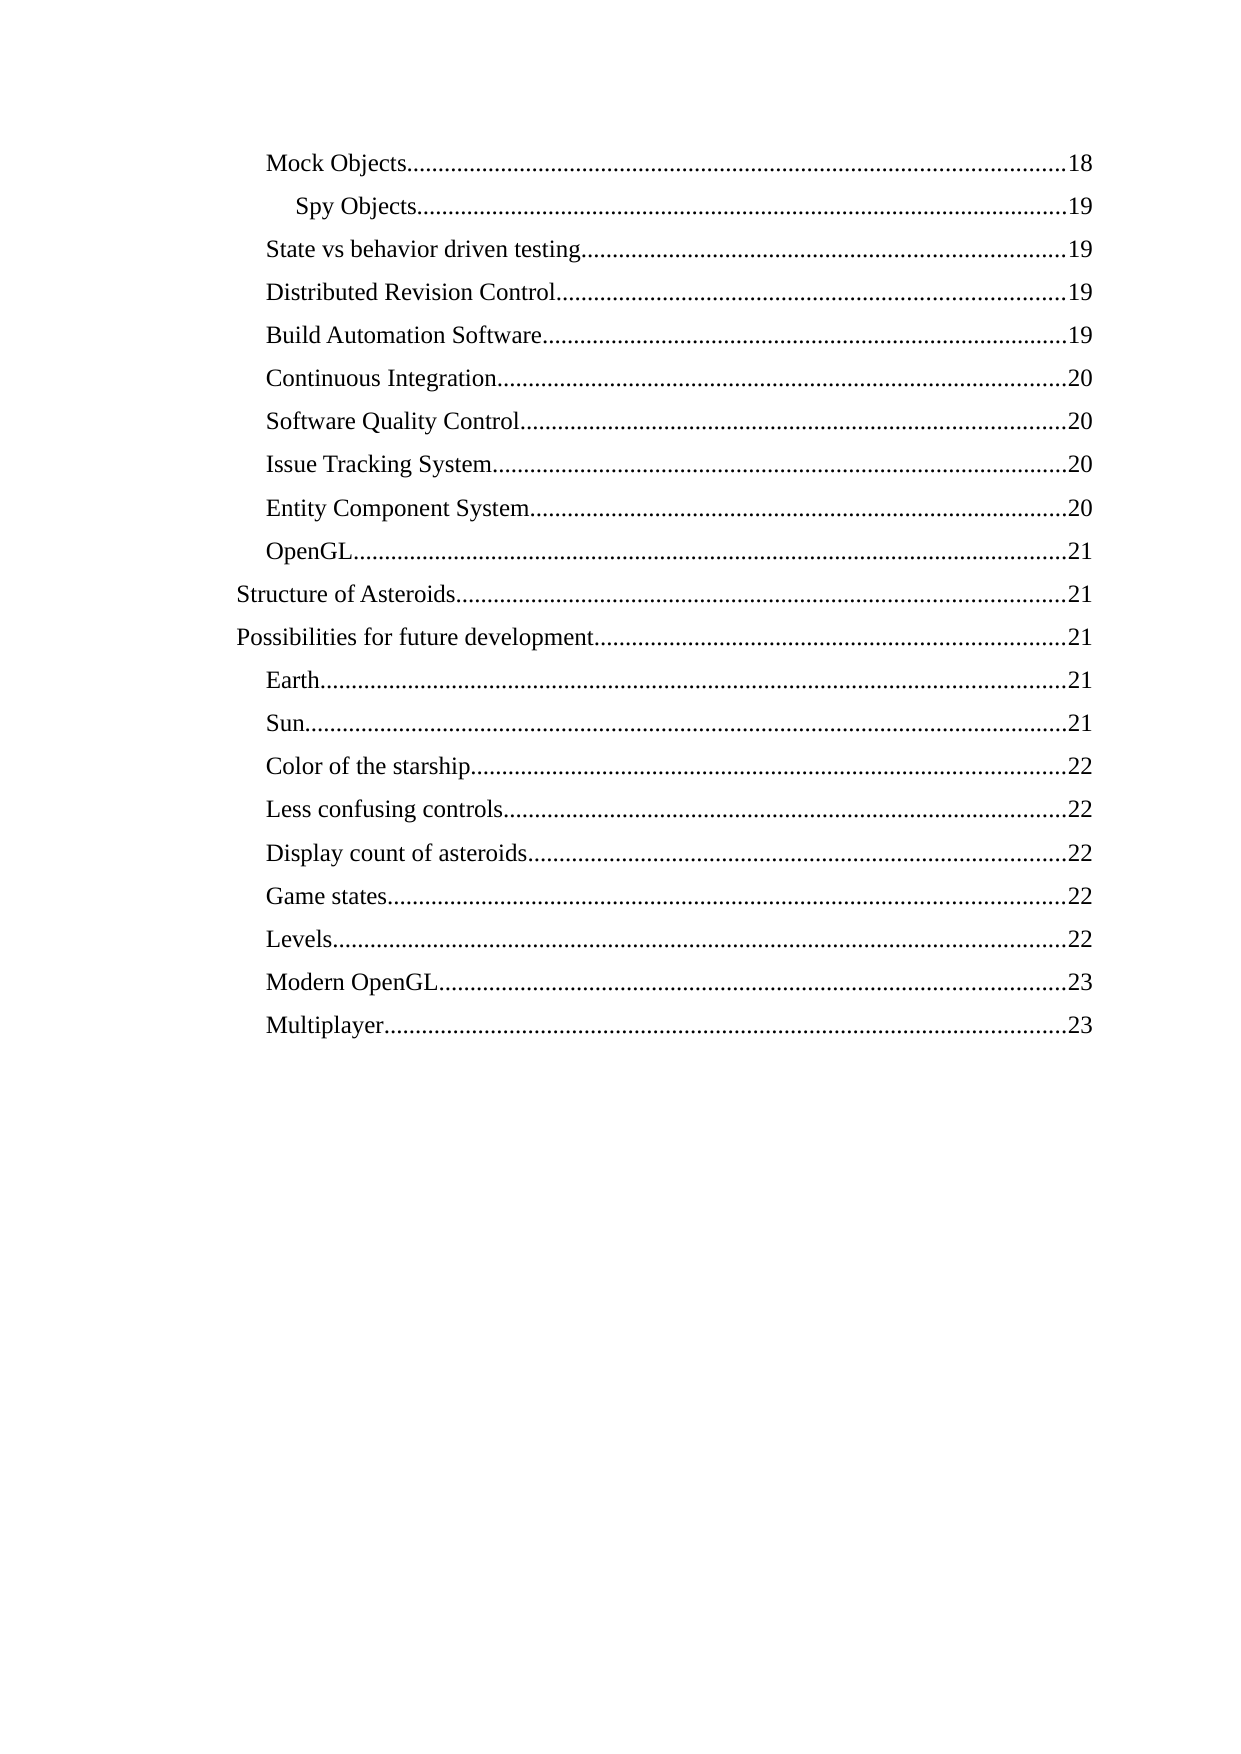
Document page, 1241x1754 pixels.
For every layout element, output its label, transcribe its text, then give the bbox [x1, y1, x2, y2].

text Build Automation Software 19 [266, 320, 1093, 349]
text Levels 22 [266, 924, 1093, 953]
text Spy Objects 19 [295, 191, 1093, 219]
text OpenGL 21 [266, 536, 1093, 564]
text Mock Objects 18 [266, 148, 1093, 176]
text Entity Component System 20 [266, 493, 1093, 521]
text Color of the starship 22 [266, 751, 1093, 780]
text Structure of Asteroids 21 [236, 579, 1093, 608]
text Display count of asteroids 22 [266, 838, 1093, 866]
text Continuous Integration 20 [266, 363, 1093, 392]
text Distributed Revision Control 19 [266, 277, 1093, 306]
text State vs behavior driven testing 19 [266, 234, 1093, 263]
text Less confusing controls 22 [266, 794, 1093, 823]
text Possibilities for future development 21 [236, 622, 1093, 651]
text Sun 21 [266, 708, 1093, 737]
text Multiplayer 23 [266, 1010, 1093, 1039]
text Game states 22 [266, 881, 1093, 909]
text Earth 21 [266, 665, 1093, 694]
text Software Quality Control 20 [266, 406, 1093, 435]
text Issue Tracking System 20 [266, 449, 1093, 478]
text Modern OpenGL 23 [266, 967, 1093, 996]
